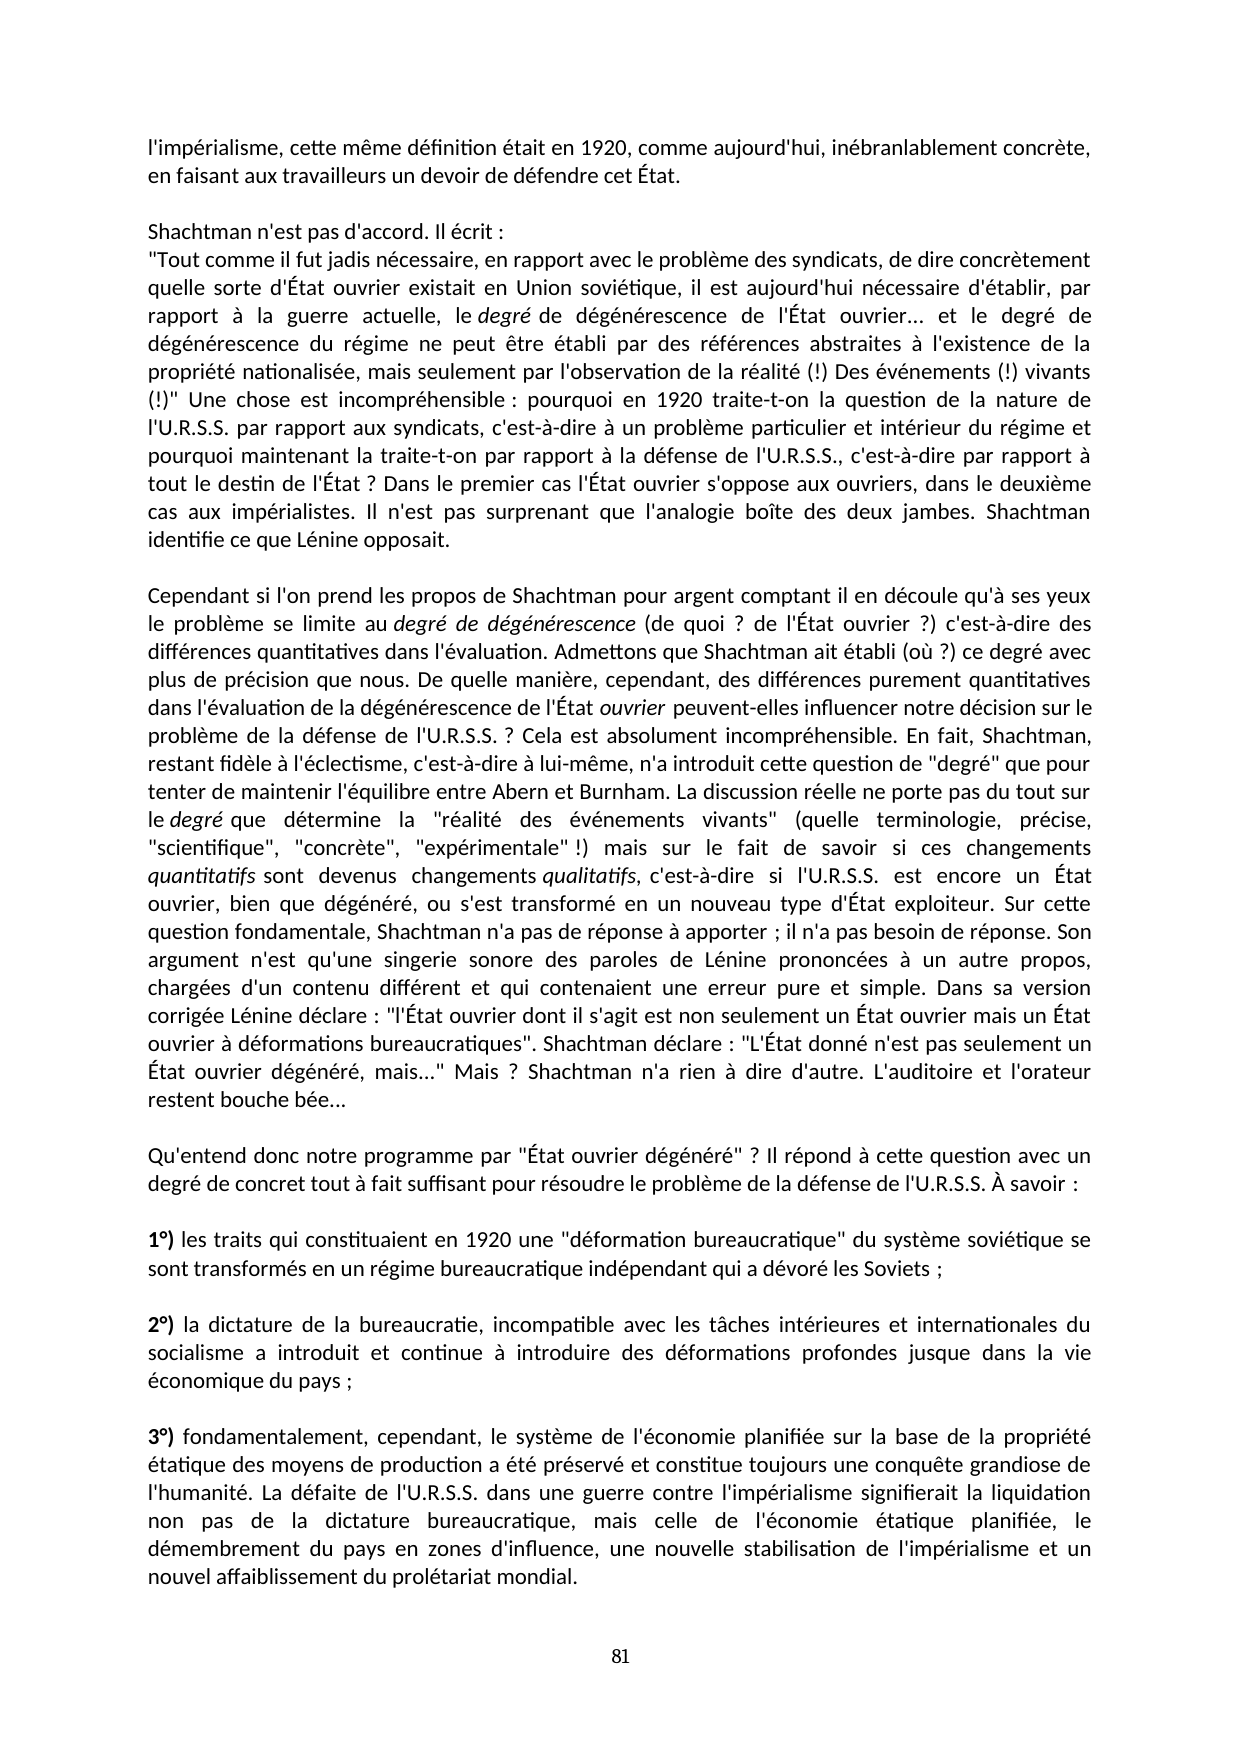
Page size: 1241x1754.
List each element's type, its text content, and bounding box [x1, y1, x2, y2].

text "Tout comme il fut jadis nécessaire, en rapport avec le problème des syndicats, de dire concrètement quelle sorte d'État ouvrier existait en Union soviétique, il est aujourd'hui nécessaire d'établir, par rapport à la guerre actuelle, le degré de dégénérescence de l'État ouvrier... et le degré de dégénérescence du régime ne peut être établi par des références abstraites à l'existence de la propriété nationalisée, mais seulement par l'observation de la réalité (!) Des événements (!) vivants (!)" Une chose est incompréhensible : pourquoi en 1920 traite-t-on la question de la nature de l'U.R.S.S. par rapport aux syndicats, c'est-à-dire à un problème particulier et intérieur du régime et pourquoi maintenant la traite-t-on par rapport à la défense de l'U.R.S.S., c'est-à-dire par rapport à tout le destin de l'État ? Dans le premier cas l'État ouvrier s'oppose aux ouvriers, dans le deuxième cas aux impérialistes. Il n'est pas surprenant que l'analogie boîte des deux jambes. Shachtman identifie ce que Lénine opposait. [148, 245, 1093, 553]
text 1°) les traits qui constituaient en 1920 une "déformation bureaucratique" du système soviétique se sont transformés en un régime bureaucratique indépendant qui a dévoré les Soviets ; [148, 1226, 1093, 1282]
text 2°) la dictature de la bureaucratie, incompatible avec les tâches intérieures et internationales du socialisme a introduit et continue à introduire des déformations profondes jusque dans la vie économique du pays ; [148, 1310, 1093, 1394]
text Qu'entend donc notre programme par "État ouvrier dégénéré" ? Il répond à cette question avec un degré de concret tout à fait suffisant pour résoudre le problème de la défense de l'U.R.S.S. À savoir : [148, 1142, 1093, 1198]
text Cependant si l'on prend les propos de Shachtman pour argent comptant il en découle qu'à ses yeux le problème se limite au degré de dégénérescence (de quoi ? de l'État ouvrier ?) c'est-à-dire des différences quantitatives dans l'évaluation. Admettons que Shachtman ait établi (où ?) ce degré avec plus de précision que nous. De quelle manière, cependant, des différences purement quantitatives dans l'évaluation de la dégénérescence de l'État ouvrier peuvent-elles influencer notre décision sur le problème de la défense de l'U.R.S.S. ? Cela est absolument incompréhensible. En fait, Shachtman, restant fidèle à l'éclectisme, c'est-à-dire à lui-même, n'a introduit cette question de "degré" que pour tenter de maintenir l'équilibre entre Abern et Burnham. La discussion réelle ne porte pas du tout sur le degré que détermine la "réalité des événements vivants" (quelle terminologie, précise, "scientifique", "concrète", "expérimentale" !) mais sur le fait de savoir si ces changements quantitatifs sont devenus changements qualitatifs, c'est-à-dire si l'U.R.S.S. est encore un État ouvrier, bien que dégénéré, ou s'est transformé en un nouveau type d'État exploiteur. Sur cette question fondamentale, Shachtman n'a pas de réponse à apporter ; il n'a pas besoin de réponse. Son argument n'est qu'une singerie sonore des paroles de Lénine prononcées à un autre propos, chargées d'un contenu différent et qui contenaient une erreur pure et simple. Dans sa version corrigée Lénine déclare : "l'État ouvrier dont il s'agit est non seulement un État ouvrier mais un État ouvrier à déformations bureaucratiques". Shachtman déclare : "L'État donné n'est pas seulement un État ouvrier dégénéré, mais..." Mais ? Shachtman n'a rien à dire d'autre. L'auditoire et l'orateur restent bouche bée... [148, 581, 1093, 1113]
text Shachtman n'est pas d'accord. Il écrit : [148, 217, 1093, 245]
text l'impérialisme, cette même définition était en 1920, comme aujourd'hui, inébranlablement concrète, en faisant aux travailleurs un devoir de défendre cet État. [148, 133, 1093, 189]
text 3°) fondamentalement, cependant, le système de l'économie planifiée sur la base de la propriété étatique des moyens de production a été préservé et constitue toujours une conquête grandiose de l'humanité. La défaite de l'U.R.S.S. dans une guerre contre l'impérialisme signifierait la liquidation non pas de la dictature bureaucratique, mais celle de l'économie étatique planifiée, le démembrement du pays en zones d'influence, une nouvelle stabilisation de l'impérialisme et un nouvel affaiblissement du prolétariat mondial. [148, 1422, 1093, 1590]
